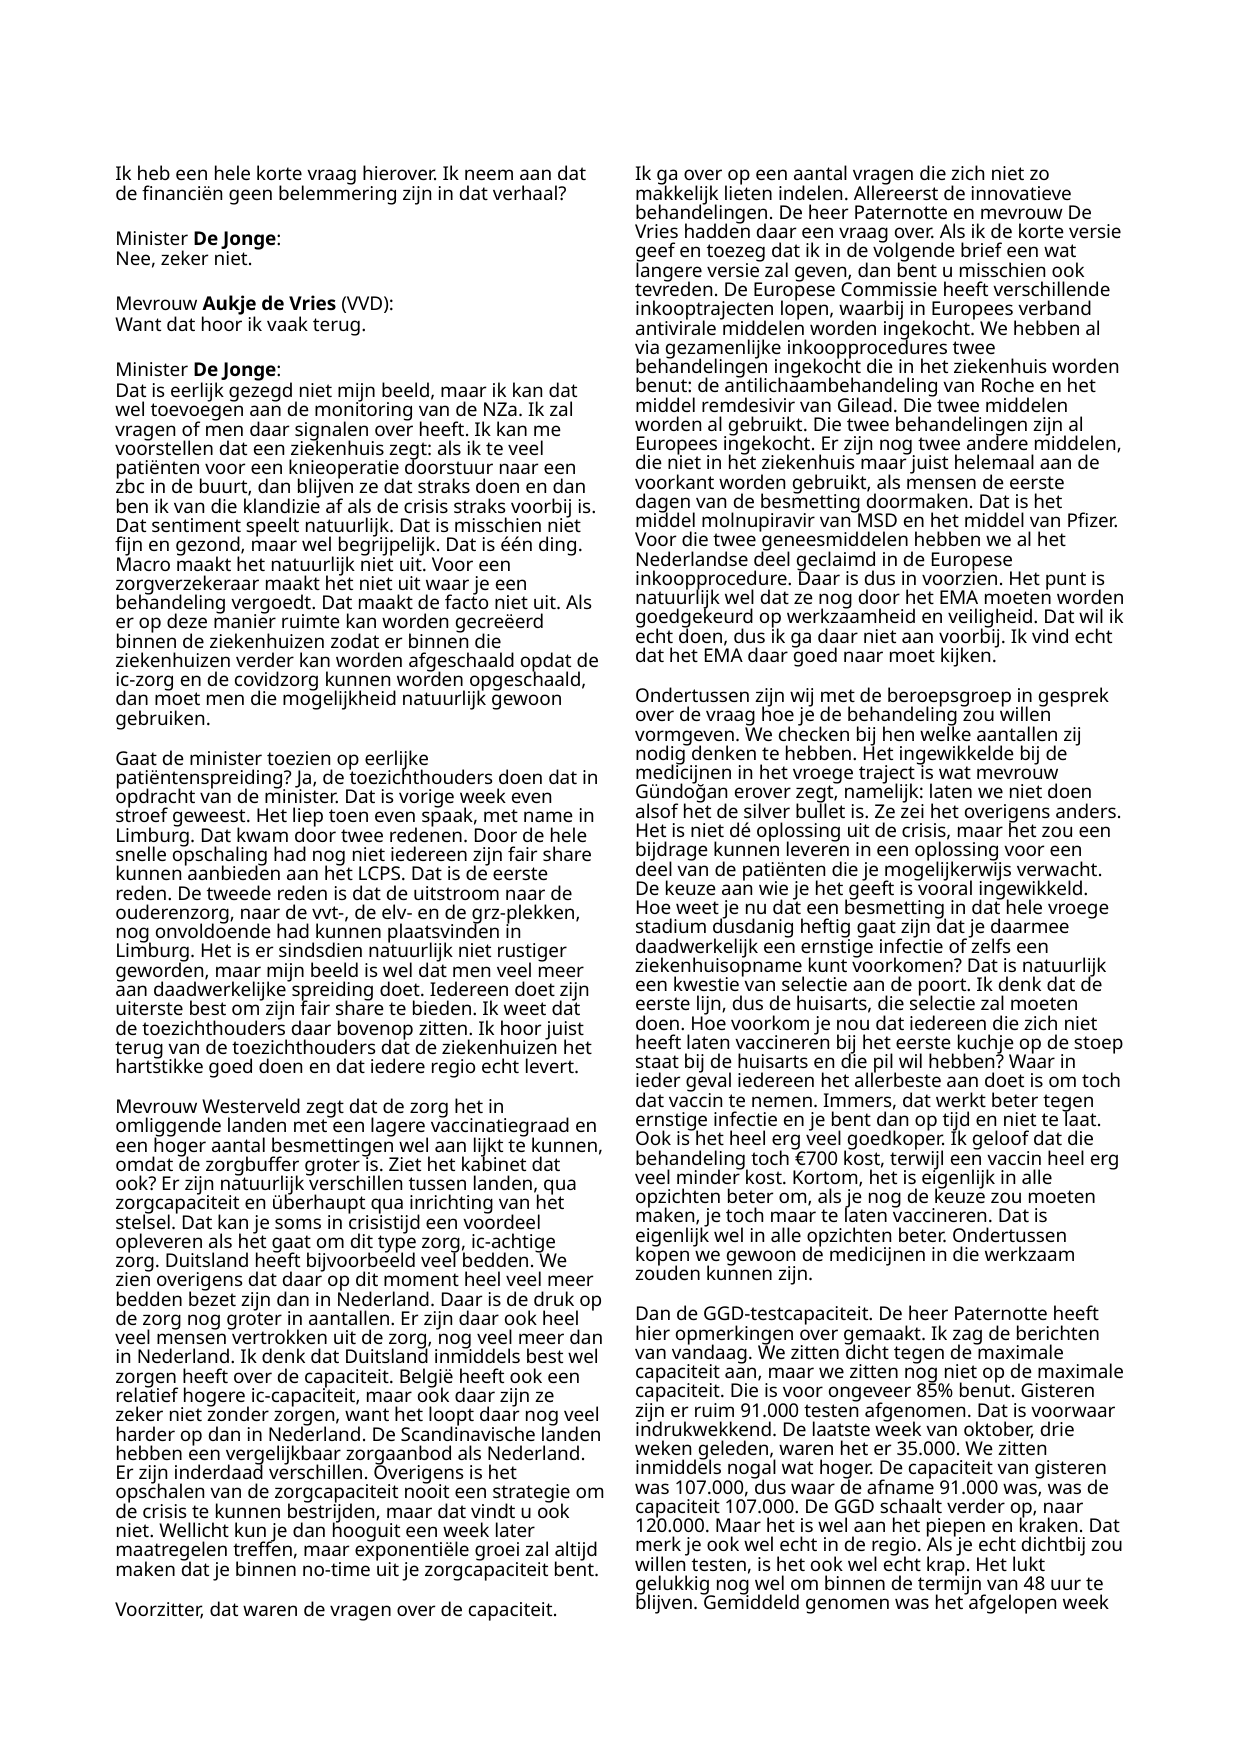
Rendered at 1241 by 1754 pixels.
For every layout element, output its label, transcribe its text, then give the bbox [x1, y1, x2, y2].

text Nee, zeker niet. [115, 250, 605, 270]
text Minister De Jonge: [115, 225, 605, 250]
text Ik heb een hele korte vraag hierover. Ik neem aan dat de financiën geen belemmering zijn in dat verhaal? [115, 165, 605, 204]
text Mevrouw Aukje de Vries (VVD): [115, 291, 605, 316]
text Ondertussen zijn wij met de beroepsgroep in gesprek over de vraag hoe je de behandeling zou willen vormgeven. We checken bij hen welke aantallen zij nodig denken te hebben. Het ingewikkelde bij de medicijnen in het vroege traject is wat mevrouw Gündoğan erover zegt, namelijk: laten we niet doen alsof het de silver bullet is. Ze zei het overigens anders. Het is niet dé oplossing uit de crisis, maar het zou een bijdrage kunnen leveren in een oplossing voor een deel van de patiënten die je mogelijkerwijs verwacht. De keuze aan wie je het geeft is vooral ingewikkeld. Hoe weet je nu dat een besmetting in dat hele vroege stadium dusdanig heftig gaat zijn dat je daarmee daadwerkelijk een ernstige infectie of zelfs een ziekenhuisopname kunt voorkomen? Dat is natuurlijk een kwestie van selectie aan de poort. Ik denk dat de eerste lijn, dus de huisarts, die selectie zal moeten doen. Hoe voorkom je nou dat iedereen die zich niet heeft laten vaccineren bij het eerste kuchje op de stoep staat bij de huisarts en die pil wil hebben? Waar in ieder geval iedereen het allerbeste aan doet is om toch dat vaccin te nemen. Immers, dat werkt beter tegen ernstige infectie en je bent dan op tijd en niet te laat. Ook is het heel erg veel goedkoper. Ik geloof dat die behandeling toch €700 kost, terwijl een vaccin heel erg veel minder kost. Kortom, het is eigenlijk in alle opzichten beter om, als je nog de keuze zou moeten maken, je toch maar te laten vaccineren. Dat is eigenlijk wel in alle opzichten beter. Ondertussen kopen we gewoon de medicijnen in die werkzaam zouden kunnen zijn. [635, 687, 1125, 1284]
text Voorzitter, dat waren de vragen over de capaciteit. [115, 1601, 605, 1620]
text Dat is eerlijk gezegd niet mijn beeld, maar ik kan dat wel toevoegen aan de monitoring van de NZa. Ik zal vragen of men daar signalen over heeft. Ik kan me voorstellen dat een ziekenhuis zegt: als ik te veel patiënten voor een knieoperatie doorstuur naar een zbc in de buurt, dan blijven ze dat straks doen en dan ben ik van die klandizie af als de crisis straks voorbij is. Dat sentiment speelt natuurlijk. Dat is misschien niet fijn en gezond, maar wel begrijpelijk. Dat is één ding. Macro maakt het natuurlijk niet uit. Voor een zorgverzekeraar maakt het niet uit waar je een behandeling vergoedt. Dat maakt de facto niet uit. Als er op deze manier ruimte kan worden gecreëerd binnen de ziekenhuizen zodat er binnen die ziekenhuizen verder kan worden afgeschaald opdat de ic-zorg en de covidzorg kunnen worden opgeschaald, dan moet men die mogelijkheid natuurlijk gewoon gebruiken. [115, 382, 605, 729]
text Minister De Jonge: [115, 356, 605, 382]
text Want dat hoor ik vaak terug. [115, 316, 605, 336]
text Ik ga over op een aantal vragen die zich niet zo makkelijk lieten indelen. Allereerst de innovatieve behandelingen. De heer Paternotte en mevrouw De Vries hadden daar een vraag over. Als ik de korte versie geef en toezeg dat ik in de volgende brief een wat langere versie zal geven, dan bent u misschien ook tevreden. De Europese Commissie heeft verschillende inkooptrajecten lopen, waarbij in Europees verband antivirale middelen worden ingekocht. We hebben al via gezamenlijke inkoopprocedures twee behandelingen ingekocht die in het ziekenhuis worden benut: de antilichaambehandeling van Roche en het middel remdesivir van Gilead. Die twee middelen worden al gebruikt. Die twee behandelingen zijn al Europees ingekocht. Er zijn nog twee andere middelen, die niet in het ziekenhuis maar juist helemaal aan de voorkant worden gebruikt, als mensen de eerste dagen van de besmetting doormaken. Dat is het middel molnupiravir van MSD en het middel van Pfizer. Voor die twee geneesmiddelen hebben we al het Nederlandse deel geclaimd in de Europese inkoopprocedure. Daar is dus in voorzien. Het punt is natuurlijk wel dat ze nog door het EMA moeten worden goedgekeurd op werkzaamheid en veiligheid. Dat wil ik echt doen, dus ik ga daar niet aan voorbij. Ik vind echt dat het EMA daar goed naar moet kijken. [635, 165, 1125, 666]
text Mevrouw Westerveld zegt dat de zorg het in omliggende landen met een lagere vaccinatiegraad en een hoger aantal besmettingen wel aan lijkt te kunnen, omdat de zorgbuffer groter is. Ziet het kabinet dat ook? Er zijn natuurlijk verschillen tussen landen, qua zorgcapaciteit en überhaupt qua inrichting van het stelsel. Dat kan je soms in crisistijd een voordeel opleveren als het gaat om dit type zorg, ic-achtige zorg. Duitsland heeft bijvoorbeeld veel bedden. We zien overigens dat daar op dit moment heel veel meer bedden bezet zijn dan in Nederland. Daar is de druk op de zorg nog groter in aantallen. Er zijn daar ook heel veel mensen vertrokken uit de zorg, nog veel meer dan in Nederland. Ik denk dat Duitsland inmiddels best wel zorgen heeft over de capaciteit. België heeft ook een relatief hogere ic-capaciteit, maar ook daar zijn ze zeker niet zonder zorgen, want het loopt daar nog veel harder op dan in Nederland. De Scandinavische landen hebben een vergelijkbaar zorgaanbod als Nederland. Er zijn inderdaad verschillen. Overigens is het opschalen van de zorgcapaciteit nooit een strategie om de crisis te kunnen bestrijden, maar dat vindt u ook niet. Wellicht kun je dan hooguit een week later maatregelen treffen, maar exponentiële groei zal altijd maken dat je binnen no-time uit je zorgcapaciteit bent. [115, 1098, 605, 1580]
text Gaat de minister toezien op eerlijke patiëntenspreiding? Ja, de toezichthouders doen dat in opdracht van de minister. Dat is vorige week even stroef geweest. Het liep toen even spaak, met name in Limburg. Dat kwam door twee redenen. Door de hele snelle opschaling had nog niet iedereen zijn fair share kunnen aanbieden aan het LCPS. Dat is de eerste reden. De tweede reden is dat de uitstroom naar de ouderenzorg, naar de vvt-, de elv- en de grz-plekken, nog onvoldoende had kunnen plaatsvinden in Limburg. Het is er sindsdien natuurlijk niet rustiger geworden, maar mijn beeld is wel dat men veel meer aan daadwerkelijke spreiding doet. Iedereen doet zijn uiterste best om zijn fair share te bieden. Ik weet dat de toezichthouders daar bovenop zitten. Ik hoor juist terug van de toezichthouders dat de ziekenhuizen het hartstikke goed doen en dat iedere regio echt levert. [115, 750, 605, 1077]
text Dan de GGD-testcapaciteit. De heer Paternotte heeft hier opmerkingen over gemaakt. Ik zag de berichten van vandaag. We zitten dicht tegen de maximale capaciteit aan, maar we zitten nog niet op de maximale capaciteit. Die is voor ongeveer 85% benut. Gisteren zijn er ruim 91.000 testen afgenomen. Dat is voorwaar indrukwekkend. De laatste week van oktober, drie weken geleden, waren het er 35.000. We zitten inmiddels nogal wat hoger. De capaciteit van gisteren was 107.000, dus waar de afname 91.000 was, was de capaciteit 107.000. De GGD schaalt verder op, naar 120.000. Maar het is wel aan het piepen en kraken. Dat merk je ook wel echt in de regio. Als je echt dichtbij zou willen testen, is het ook wel echt krap. Het lukt gelukkig nog wel om binnen de termijn van 48 uur te blijven. Gemiddeld genomen was het afgelopen week [635, 1305, 1125, 1613]
